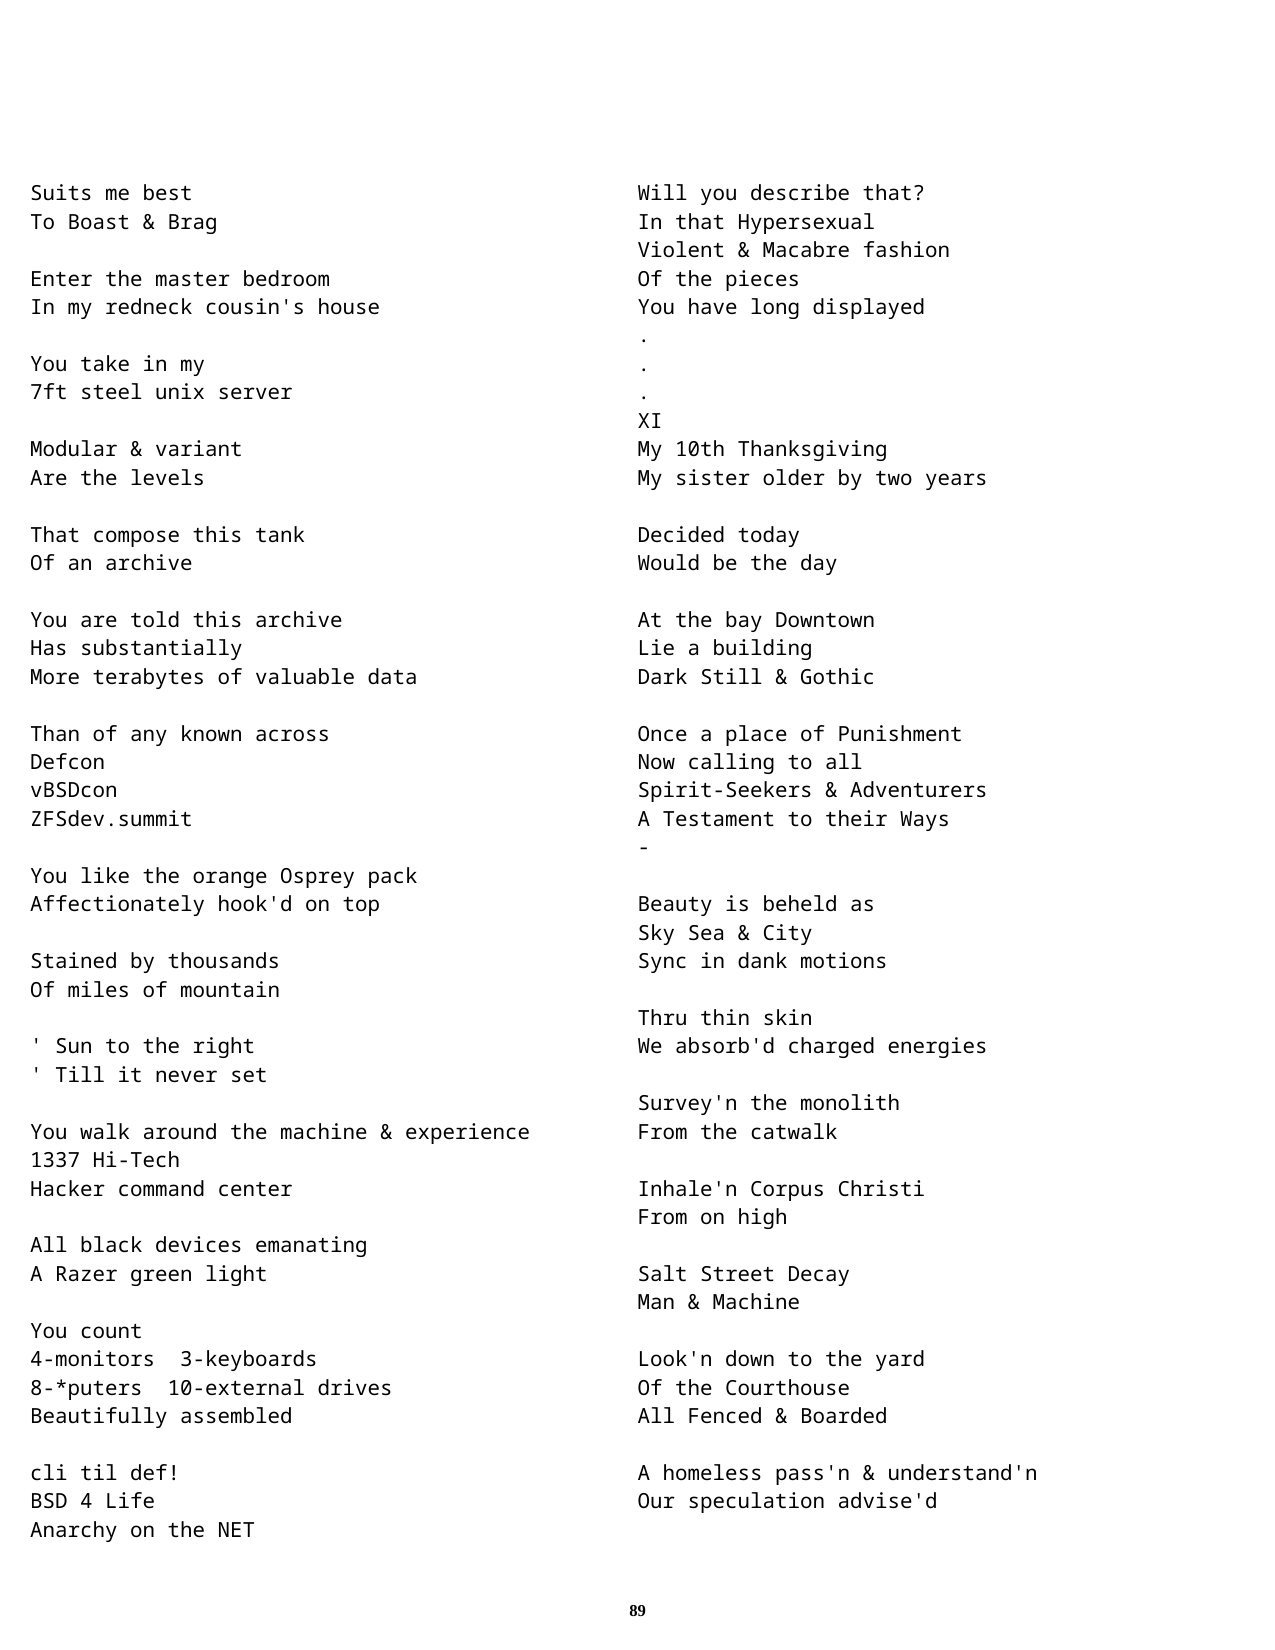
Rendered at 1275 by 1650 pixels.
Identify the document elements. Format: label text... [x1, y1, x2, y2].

text 1337 Hi-Tech [30, 1145, 637, 1174]
text . [637, 377, 1245, 406]
text From on high [637, 1202, 1245, 1231]
text Suits me best [30, 178, 637, 207]
text Dark Still & Gothic [637, 662, 1245, 690]
text You take in my [30, 349, 637, 377]
text Lie a building [637, 633, 1245, 662]
text Thru thin skin [637, 1003, 1245, 1032]
text Look'n down to the yard [637, 1344, 1245, 1373]
text Modular & variant [30, 434, 637, 463]
text Than of any known across [30, 719, 637, 747]
text 7ft steel unix server [30, 377, 637, 406]
text To Boast & Brag [30, 207, 637, 235]
text ZFSdev.summit [30, 804, 637, 832]
text Sync in dank motions [637, 946, 1245, 975]
text Of an archive [30, 548, 637, 577]
text Beauty is beheld as [637, 889, 1245, 918]
text Defcon [30, 747, 637, 776]
text Our speculation advise'd [637, 1487, 1245, 1515]
text . [637, 349, 1245, 377]
text cli til def! [30, 1458, 637, 1487]
text In my redneck cousin's house [30, 292, 637, 321]
text Are the levels [30, 463, 637, 491]
text vBSDcon [30, 776, 637, 804]
text At the bay Downtown [637, 605, 1245, 633]
text More terabytes of valuable data [30, 662, 637, 690]
text Once a place of Punishment [637, 719, 1245, 747]
text Violent & Macabre fashion [637, 235, 1245, 264]
text Affectionately hook'd on top [30, 889, 637, 918]
text Beautifully assembled [30, 1401, 637, 1430]
text Now calling to all [637, 747, 1245, 776]
text 4-monitors 3-keyboards [30, 1344, 637, 1373]
text A Razer green light [30, 1259, 637, 1287]
text Of miles of mountain [30, 975, 637, 1003]
text Stained by thousands [30, 946, 637, 975]
text Hacker command center [30, 1174, 637, 1202]
text Decided today [637, 520, 1245, 548]
text - [637, 832, 1245, 861]
text A Testament to their Ways [637, 804, 1245, 832]
text Of the pieces [637, 264, 1245, 292]
text Will you describe that? [637, 178, 1245, 207]
text That compose this tank [30, 520, 637, 548]
text You walk around the machine & experience [30, 1117, 637, 1145]
text Inhale'n Corpus Christi [637, 1174, 1245, 1202]
text A homeless pass'n & understand'n [637, 1458, 1245, 1487]
text In that Hypersexual [637, 207, 1245, 235]
text Salt Street Decay [637, 1259, 1245, 1287]
text You are told this archive [30, 605, 637, 633]
text Of the Courthouse [637, 1373, 1245, 1401]
text You count [30, 1316, 637, 1344]
text My sister older by two years [637, 463, 1245, 491]
text My 10th Thanksgiving [637, 434, 1245, 463]
text 8-*puters 10-external drives [30, 1373, 637, 1401]
text From the catwalk [637, 1117, 1245, 1145]
text You have long displayed [637, 292, 1245, 321]
text Anarchy on the NET [30, 1515, 637, 1543]
text Man & Machine [637, 1287, 1245, 1316]
text Sky Sea & City [637, 918, 1245, 946]
text . [637, 321, 1245, 349]
text All Fenced & Boarded [637, 1401, 1245, 1430]
text Enter the master bedroom [30, 264, 637, 292]
text ' Till it never set [30, 1060, 637, 1088]
text BSD 4 Life [30, 1487, 637, 1515]
text Has substantially [30, 633, 637, 662]
text You like the orange Osprey pack [30, 861, 637, 889]
text Survey'n the monolith [637, 1088, 1245, 1117]
text ' Sun to the right [30, 1032, 637, 1060]
text Would be the day [637, 548, 1245, 577]
text Spirit-Seekers & Adventurers [637, 776, 1245, 804]
text XI [637, 406, 1245, 434]
text We absorb'd charged energies [637, 1032, 1245, 1060]
text All black devices emanating [30, 1231, 637, 1259]
